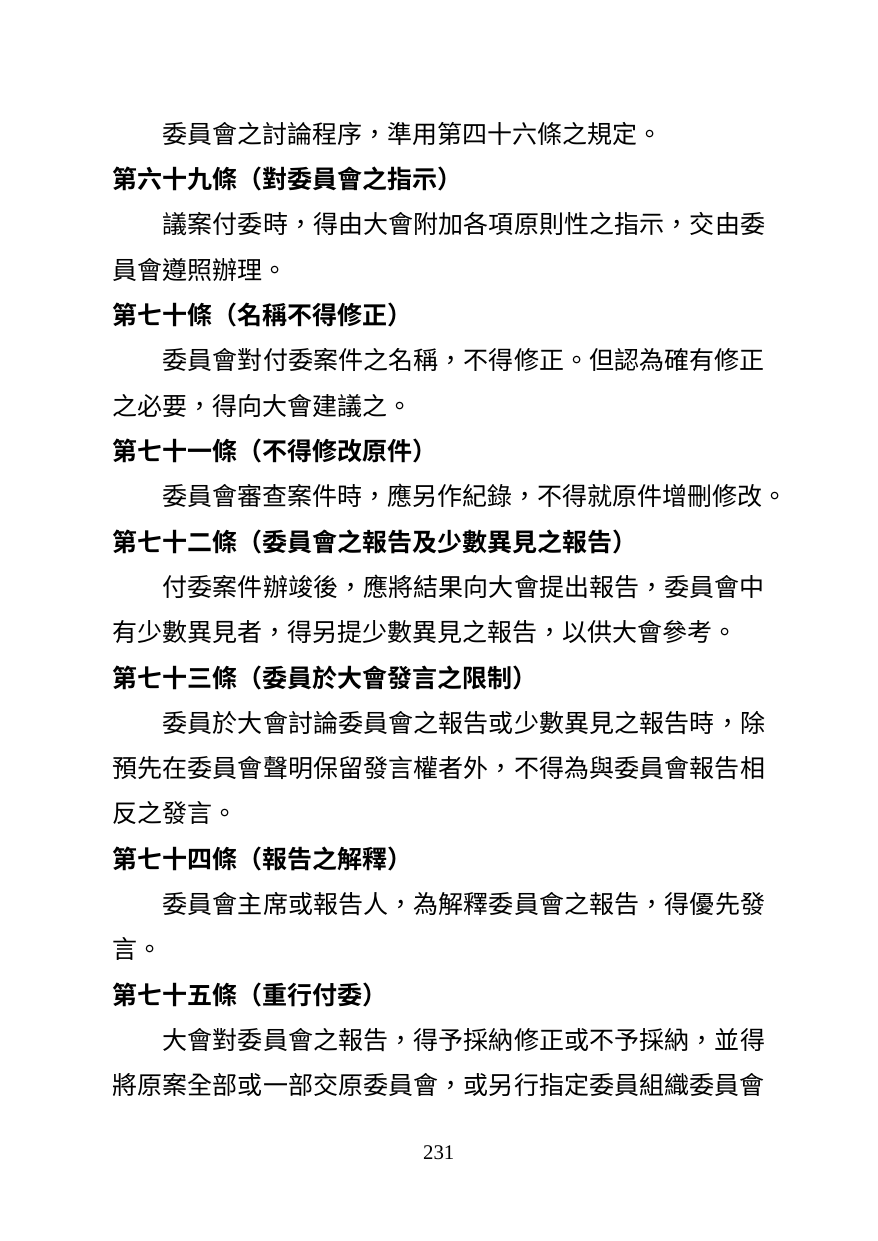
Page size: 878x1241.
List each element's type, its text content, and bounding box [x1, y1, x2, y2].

text 第七十三條（委員於大會發言之限制） [112, 658, 765, 694]
text 第七十五條（重行付委） [112, 975, 765, 1011]
text 大會對委員會之報告，得予採納修正或不予採納，並得將原案全部或一部交原委員會，或另行指定委員組織委員會 [112, 1021, 765, 1102]
text 第七十四條（報告之解釋） [112, 839, 765, 876]
text 第七十一條（不得修改原件） [112, 431, 765, 468]
text 委員會對付委案件之名稱，不得修正。但認為確有修正之必要，得向大會建議之。 [112, 341, 765, 422]
text 委員會審查案件時，應另作紀錄，不得就原件增刪修改。 [112, 477, 765, 513]
text 付委案件辦竣後，應將結果向大會提出報告，委員會中有少數異見者，得另提少數異見之報告，以供大會參考。 [112, 567, 765, 649]
text 第七十二條（委員會之報告及少數異見之報告） [112, 522, 765, 558]
text 委員於大會討論委員會之報告或少數異見之報告時，除預先在委員會聲明保留發言權者外，不得為與委員會報告相反之發言。 [112, 703, 765, 830]
text 委員會之討論程序，準用第四十六條之規定。 [112, 114, 765, 151]
text 委員會主席或報告人，為解釋委員會之報告，得優先發言。 [112, 884, 765, 966]
text 第七十條（名稱不得修正） [112, 296, 765, 332]
text 議案付委時，得由大會附加各項原則性之指示，交由委員會遵照辦理。 [112, 205, 765, 286]
text 第六十九條（對委員會之指示） [112, 159, 765, 196]
